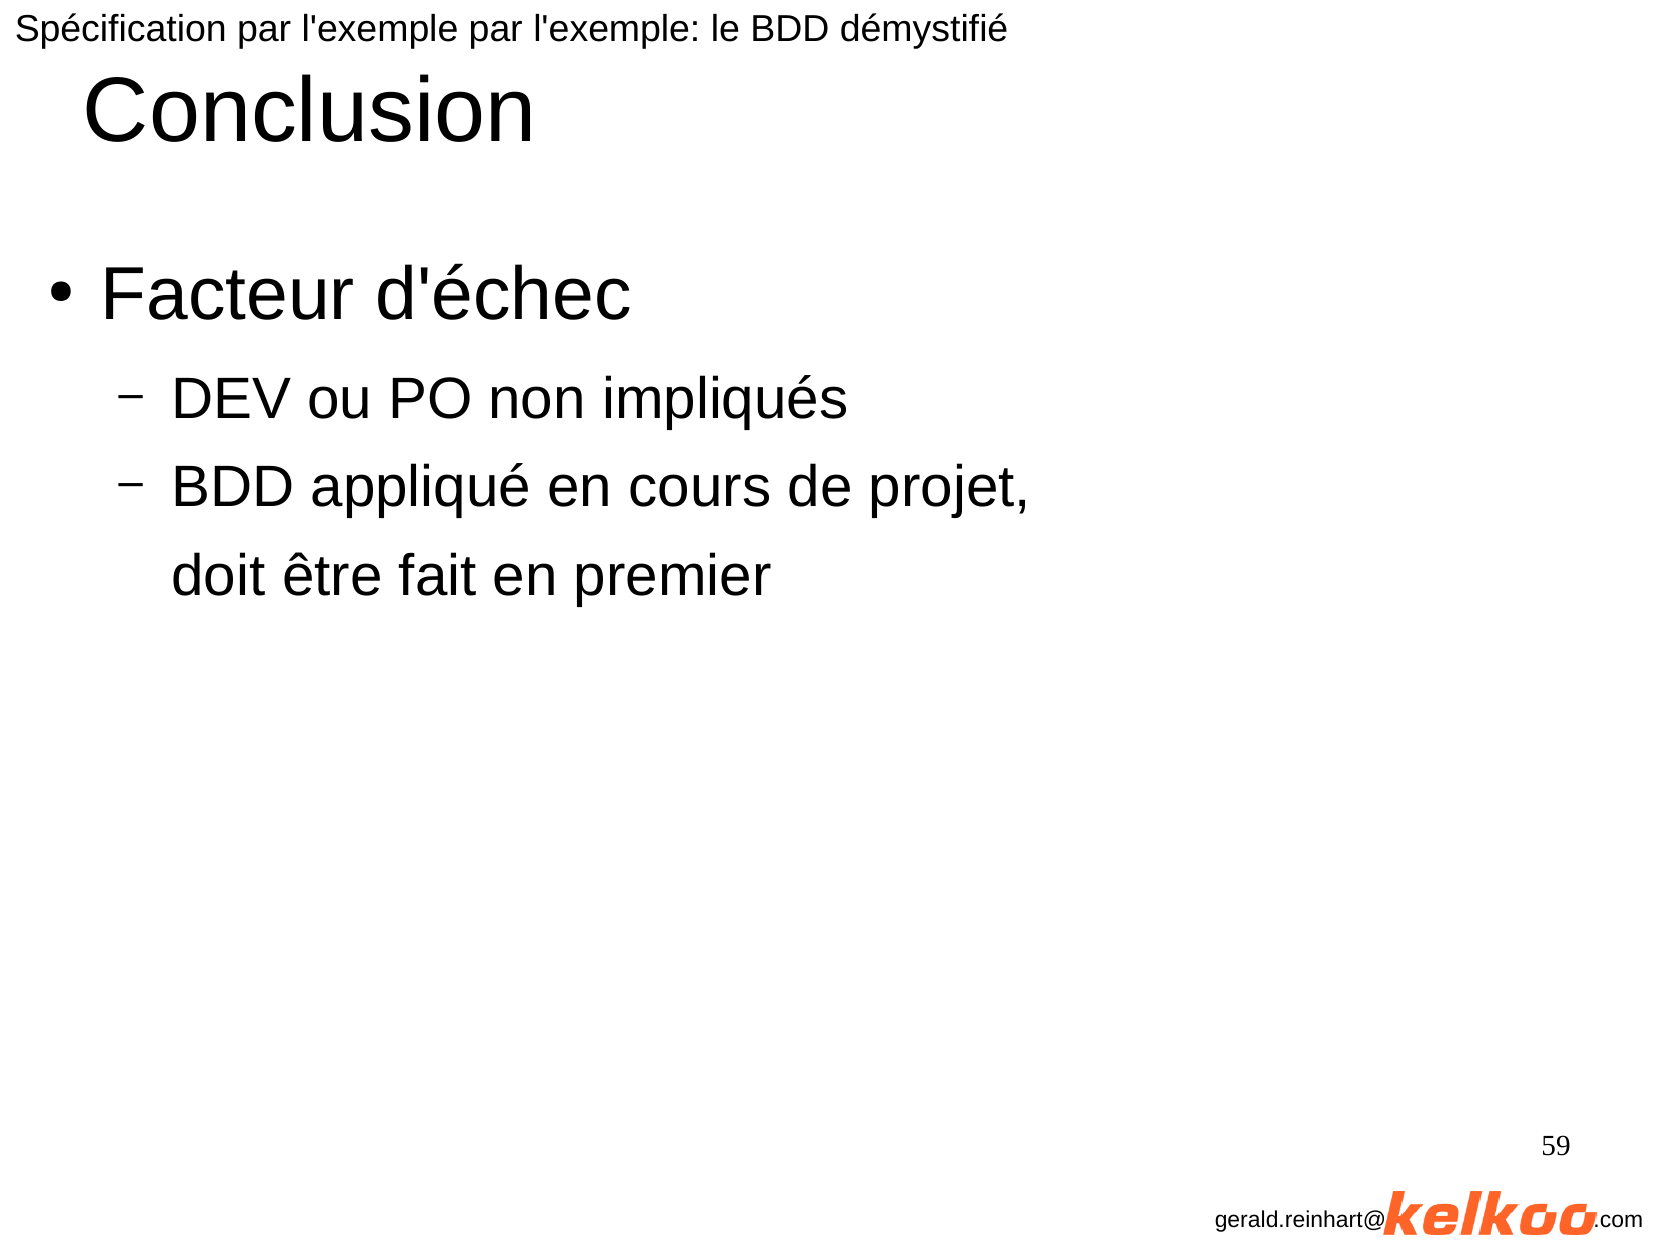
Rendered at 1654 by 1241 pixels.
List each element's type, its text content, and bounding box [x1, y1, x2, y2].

text_box Spécification par l'exemple par l'exemple: le BDD démystifié [0, 0, 1024, 57]
list Facteur d'échec DEV ou PO non impliqués BDD appliqué en cours de projet, doit être fait en premier [30, 251, 1561, 631]
title Conclusion [82, 5, 1571, 213]
picture [1383, 1191, 1597, 1199]
text_box gerald.reinhart@ .com [1193, 1199, 1654, 1241]
